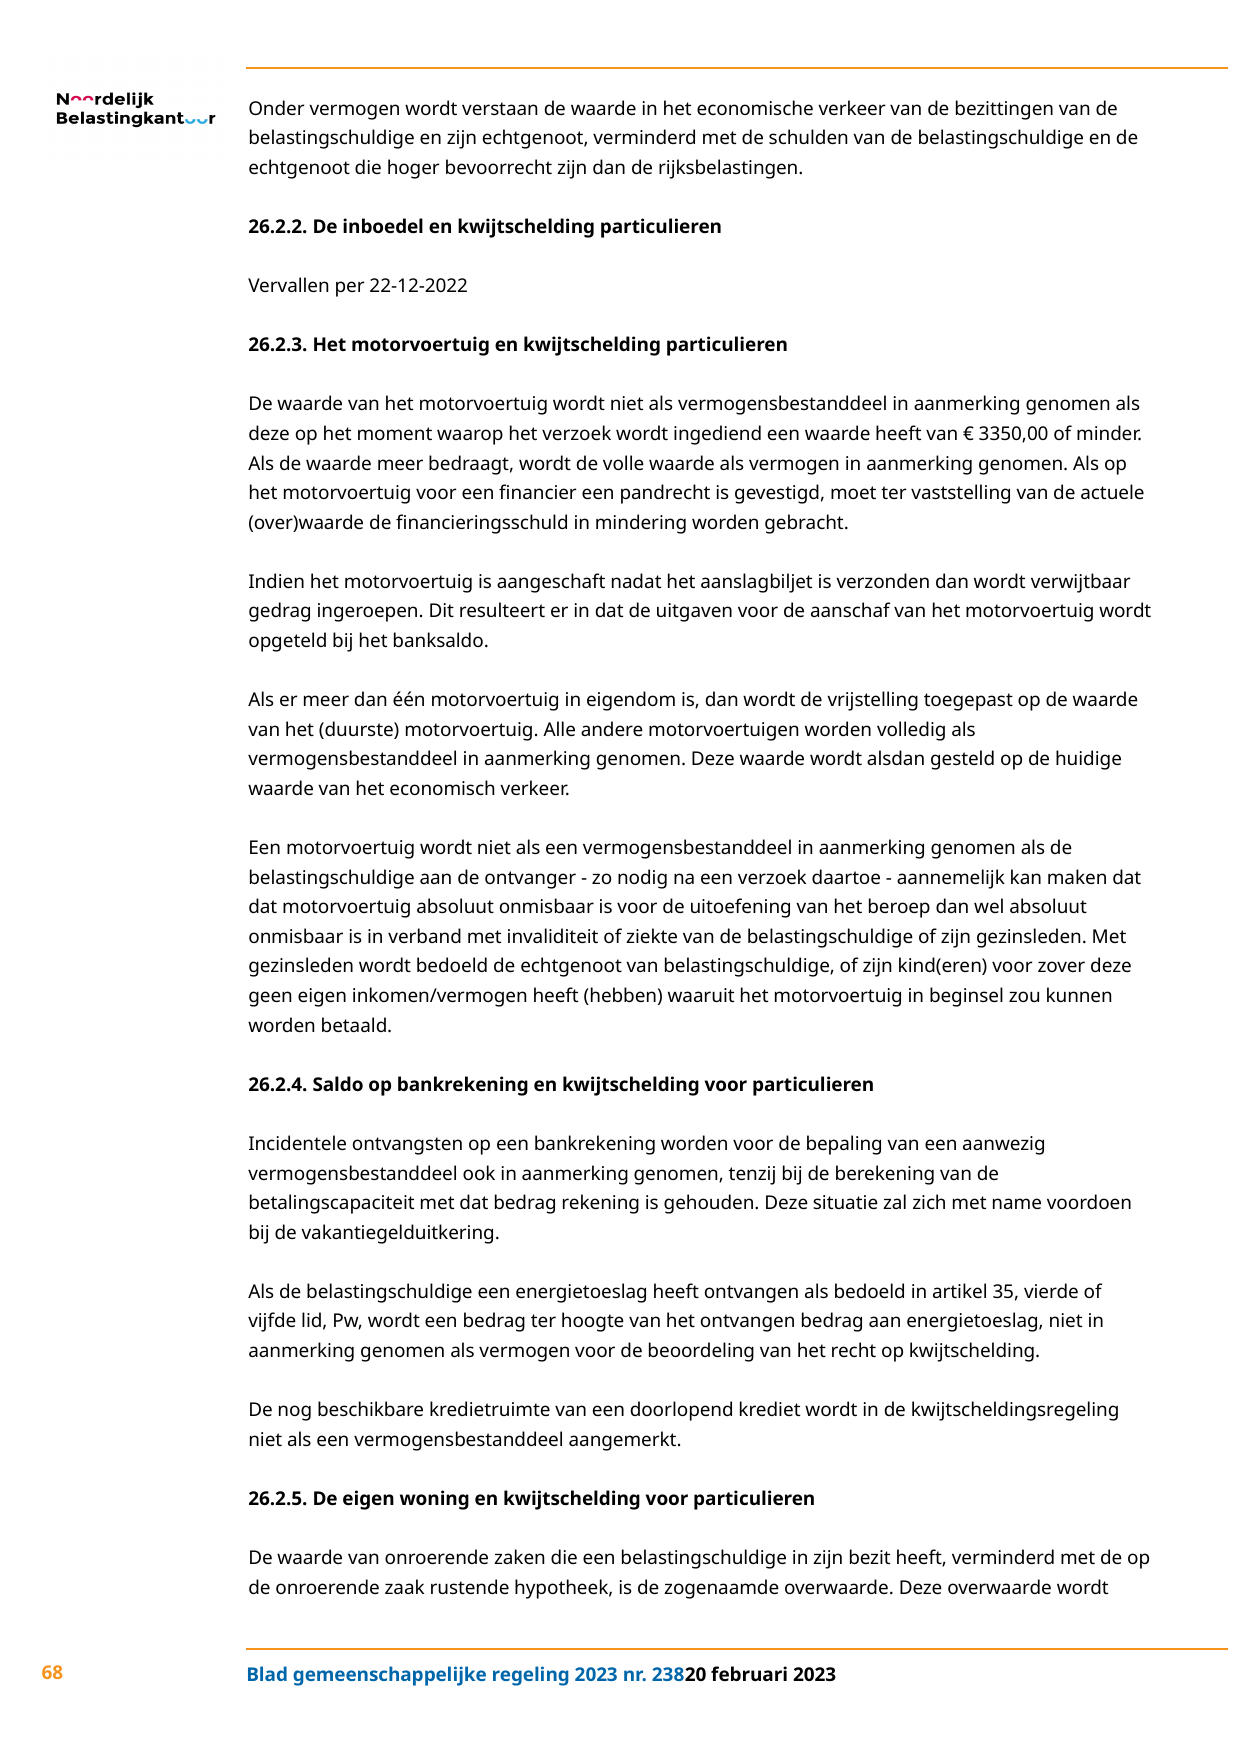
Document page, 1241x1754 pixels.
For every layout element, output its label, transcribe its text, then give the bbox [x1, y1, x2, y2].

text 26.2.5. De eigen woning en kwijtschelding voor particulieren [248, 1485, 1152, 1511]
text 26.2.2. De inboedel en kwijtschelding particulieren [248, 213, 1152, 239]
picture [41, 47, 231, 172]
text De nog beschikbare kredietruimte van een doorlopend krediet wordt in de kwijtscheldingsregeling niet als een vermogensbestanddeel aangemerkt. [248, 1396, 1152, 1452]
text Als de belastingschuldige een energietoeslag heeft ontvangen als bedoeld in artikel 35, vierde of vijfde lid, Pw, wordt een bedrag ter hoogte van het ontvangen bedrag aan energietoeslag, niet in aanmerking genomen als vermogen voor de beoordeling van het recht op kwijtschelding. [248, 1278, 1152, 1363]
text Vervallen per 22-12-2022 [248, 272, 1152, 298]
text Indien het motorvoertuig is aangeschaft nadat het aanslagbiljet is verzonden dan wordt verwijtbaar gedrag ingeroepen. Dit resulteert er in dat de uitgaven voor de aanschaf van het motorvoertuig wordt opgeteld bij het banksaldo. [248, 568, 1152, 653]
text Als er meer dan één motorvoertuig in eigendom is, dan wordt de vrijstelling toegepast op de waarde van het (duurste) motorvoertuig. Alle andere motorvoertuigen worden volledig als vermogensbestanddeel in aanmerking genomen. Deze waarde wordt alsdan gesteld op de huidige waarde van het economisch verkeer. [248, 686, 1152, 801]
text Een motorvoertuig wordt niet als een vermogensbestanddeel in aanmerking genomen als de belastingschuldige aan de ontvanger - zo nodig na een verzoek daartoe - aannemelijk kan maken dat dat motorvoertuig absoluut onmisbaar is voor de uitoefening van het beroep dan wel absoluut onmisbaar is in verband met invaliditeit of ziekte van de belastingschuldige of zijn gezinsleden. Met gezinsleden wordt bedoeld de echtgenoot van belastingschuldige, of zijn kind(eren) voor zover deze geen eigen inkomen/vermogen heeft (hebben) waaruit het motorvoertuig in beginsel zou kunnen worden betaald. [248, 834, 1152, 1038]
text Incidentele ontvangsten op een bankrekening worden voor de bepaling van een aanwezig vermogensbestanddeel ook in aanmerking genomen, tenzij bij de berekening van de betalingscapaciteit met dat bedrag rekening is gehouden. Deze situatie zal zich met name voordoen bij de vakantiegelduitkering. [248, 1130, 1152, 1245]
text 26.2.4. Saldo op bankrekening en kwijtschelding voor particulieren [248, 1071, 1152, 1097]
text De waarde van onroerende zaken die een belastingschuldige in zijn bezit heeft, verminderd met de op de onroerende zaak rustende hypotheek, is de zogenaamde overwaarde. Deze overwaarde wordt [248, 1544, 1152, 1600]
text 26.2.3. Het motorvoertuig en kwijtschelding particulieren [248, 331, 1152, 357]
text Onder vermogen wordt verstaan de waarde in het economische verkeer van de bezittingen van de belastingschuldige en zijn echtgenoot, verminderd met de schulden van de belastingschuldige en de echtgenoot die hoger bevoorrecht zijn dan de rijksbelastingen. [248, 95, 1152, 180]
text De waarde van het motorvoertuig wordt niet als vermogensbestanddeel in aanmerking genomen als deze op het moment waarop het verzoek wordt ingediend een waarde heeft van € 3350,00 of minder. Als de waarde meer bedraagt, wordt de volle waarde als vermogen in aanmerking genomen. Als op het motorvoertuig voor een financier een pandrecht is gevestigd, moet ter vaststelling van de actuele (over)waarde de financieringsschuld in mindering worden gebracht. [248, 391, 1152, 535]
